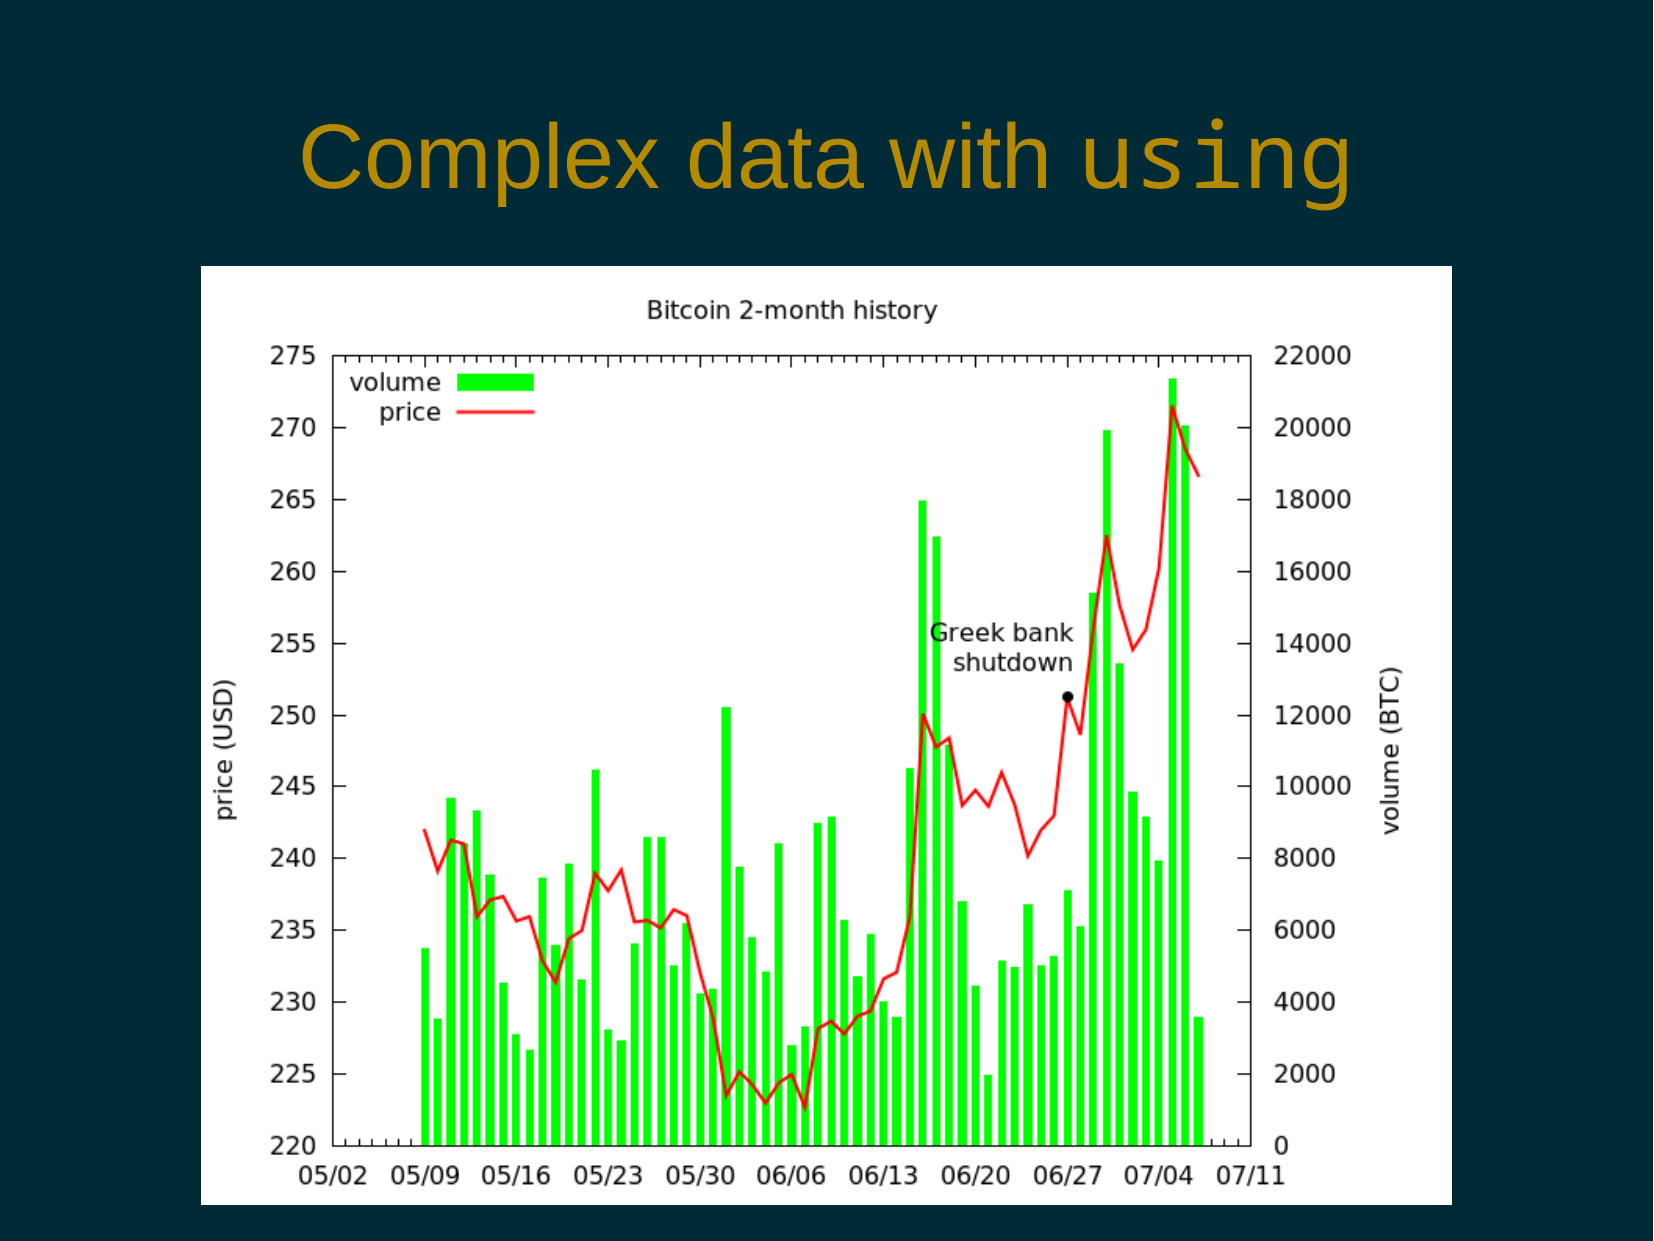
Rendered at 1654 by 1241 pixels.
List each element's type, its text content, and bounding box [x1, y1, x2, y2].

title Complex data with using [82, 49, 1571, 257]
picture [202, 267, 1451, 1204]
